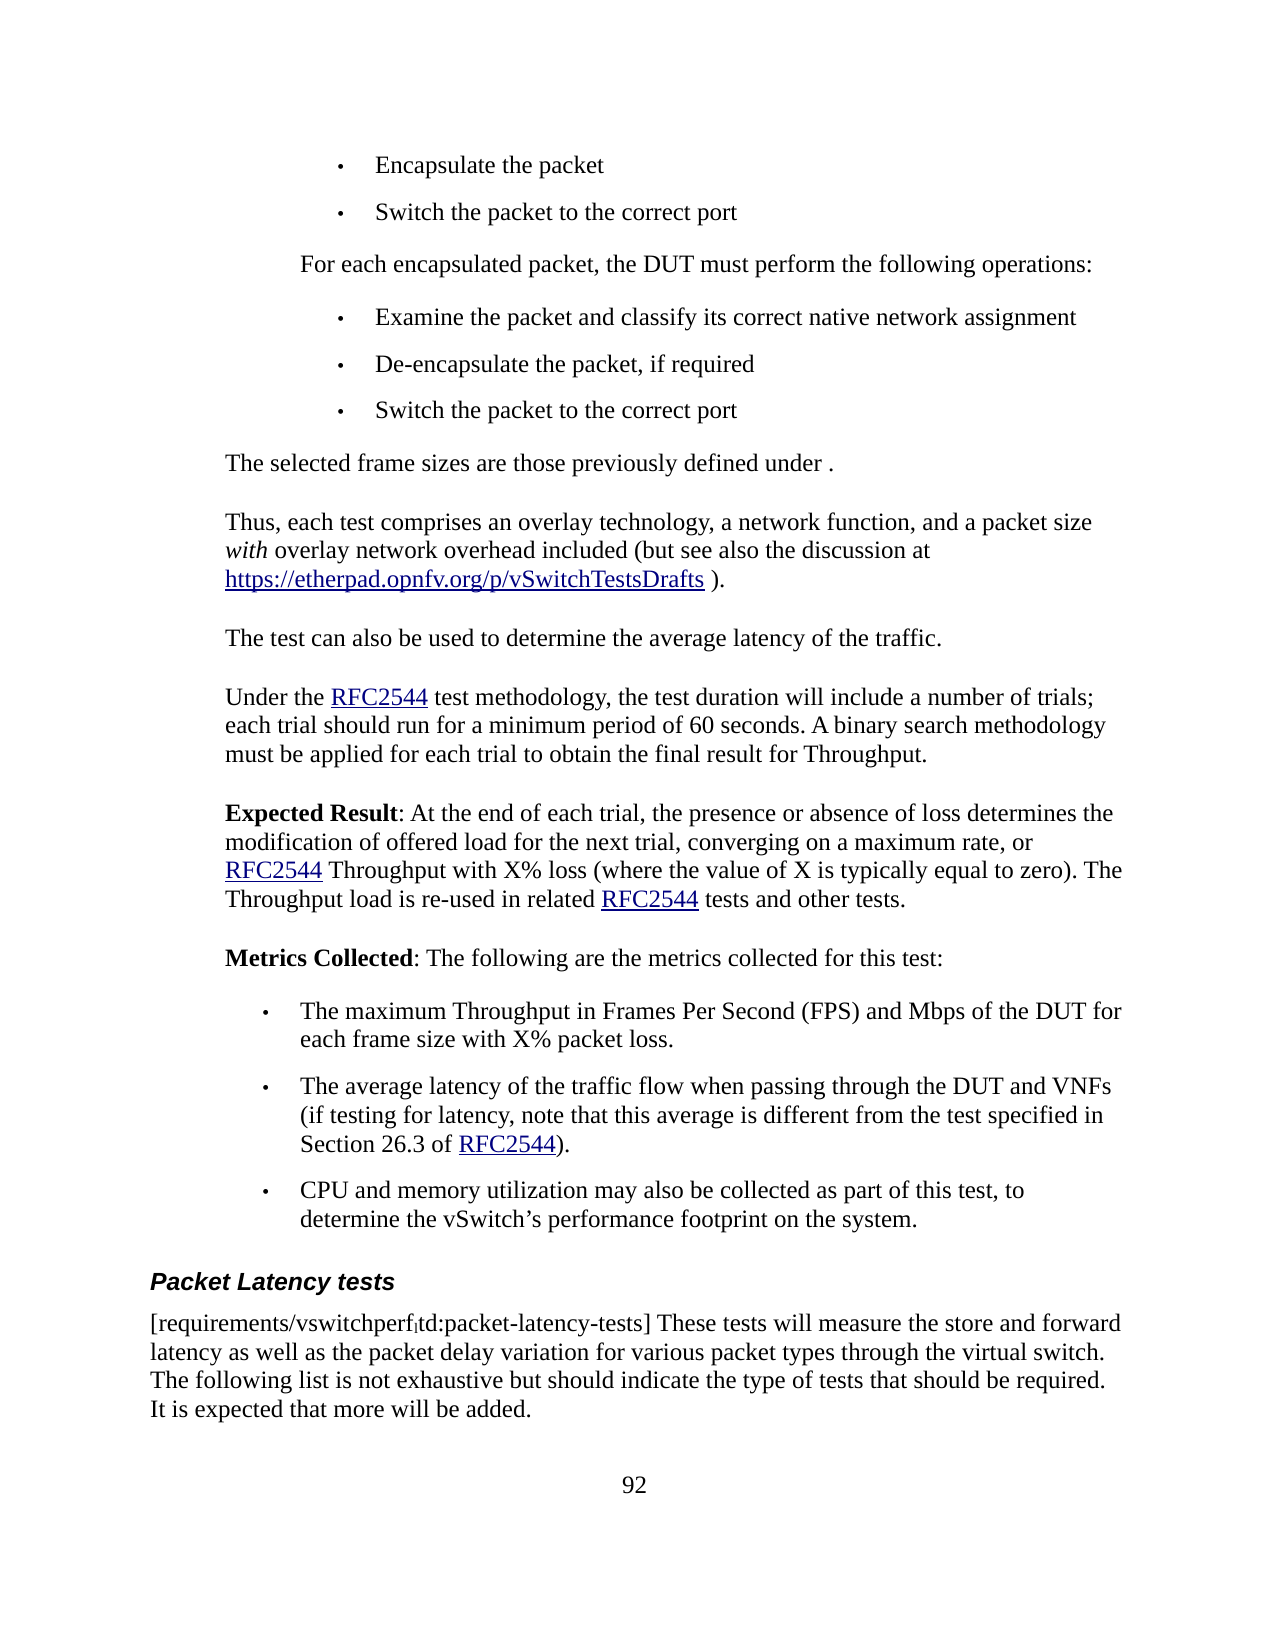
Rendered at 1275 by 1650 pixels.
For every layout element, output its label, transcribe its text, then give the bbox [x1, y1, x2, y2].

list De-encapsulate the packet, if required [337, 349, 1125, 377]
text For each encapsulated packet, the DUT must perform the following operations: [300, 249, 1125, 278]
text Expected Result: At the end of each trial, the presence or absence of loss determines the modification of offered load for the next trial, converging on a maximum rate, or RFC2544 Throughput with X% loss (where the value of X is typically equal to zero). The Throughput load is re-used in related RFC2544 tests and other tests. [225, 798, 1125, 913]
text The test can also be used to determine the average latency of the traffic. [225, 623, 1125, 652]
list Encapsulate the packet [337, 150, 1125, 179]
list CPU and memory utilization may also be collected as part of this test, to determine the vSwitch’s performance footprint on the system. [262, 1175, 1125, 1233]
list Examine the packet and classify its correct native network assignment [337, 302, 1125, 331]
list The average latency of the traffic flow when passing through the DUT and VNFs (if testing for latency, note that this average is different from the test specified in Section 26.3 of RFC2544). [262, 1071, 1125, 1157]
text Under the RFC2544 test methodology, the test duration will include a number of trials; each trial should run for a minimum period of 60 seconds. A binary search methodology must be applied for each trial to obtain the final result for Throughput. [225, 682, 1125, 768]
list The maximum Throughput in Frames Per Second (FPS) and Mbps of the DUT for each frame size with X% packet loss. [262, 996, 1125, 1053]
text Thus, each test comprises an overlay technology, a network function, and a packet size with overlay network overhead included (but see also the discussion at https://etherpad.opnfv.org/p/vSwitchTestsDrafts ). [225, 507, 1125, 593]
text The selected frame sizes are those previously defined under . [225, 448, 1125, 477]
text Metrics Collected: The following are the metrics collected for this test: [225, 943, 1125, 972]
subtitle Packet Latency tests [150, 1267, 1125, 1295]
list Switch the packet to the correct port [337, 395, 1125, 424]
list Switch the packet to the correct port [337, 197, 1125, 225]
text [requirements/vswitchperfltd:packet-latency-tests] These tests will measure the store and forward latency as well as the packet delay variation for various packet types through the virtual switch. The following list is not exhaustive but should indicate the type of tests that should be required. It is expected that more will be added. [150, 1308, 1125, 1423]
